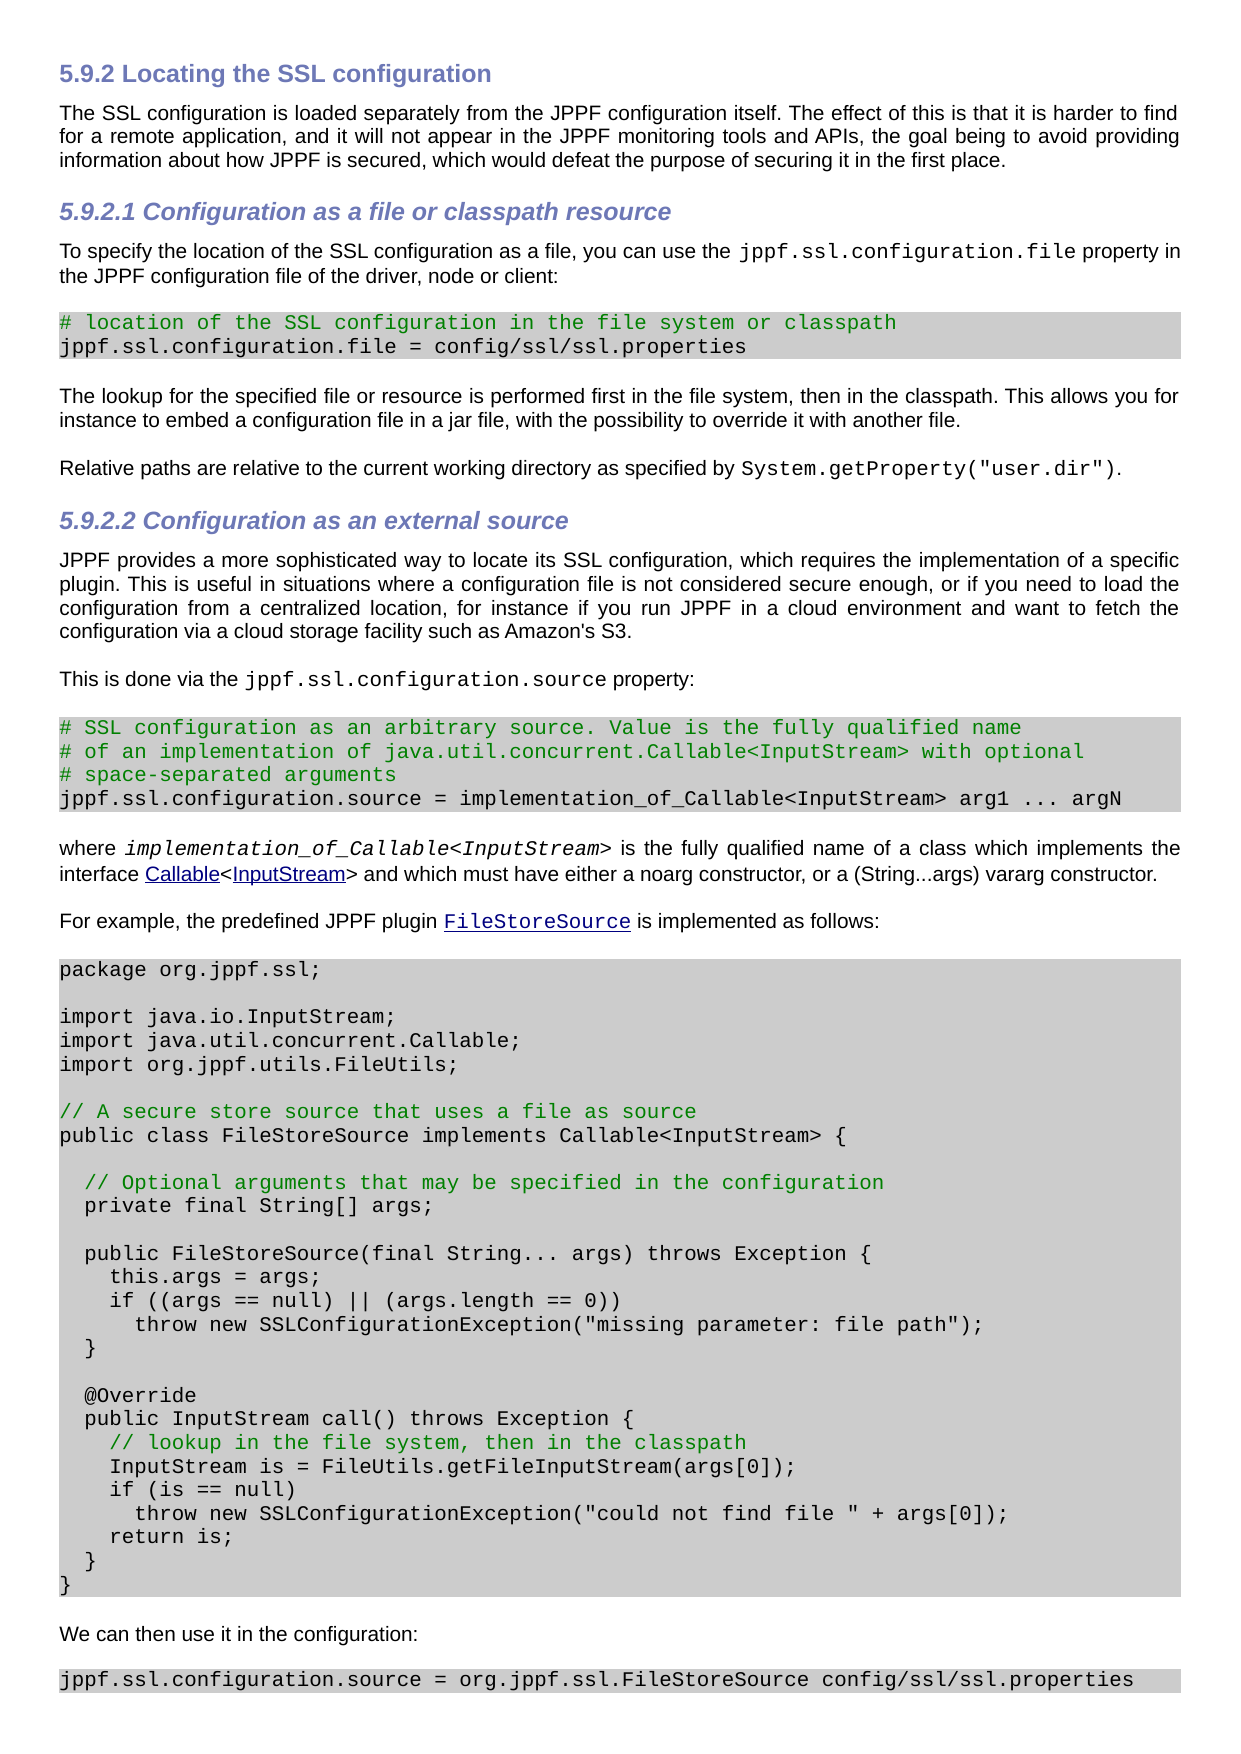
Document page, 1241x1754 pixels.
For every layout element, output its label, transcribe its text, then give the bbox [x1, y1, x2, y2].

text @Override [59, 1385, 1181, 1408]
text To specify the location of the SSL configuration as a file, you can use the jppf.ssl.configuration.file property in the JPPF configuration file of the driver, node or client: [59, 238, 1181, 288]
text # of an implementation of java.util.concurrent.Callable<InputStream> with optional [59, 741, 1181, 764]
text import java.util.concurrent.Callable; [59, 1030, 1181, 1054]
text if (is == null) [59, 1479, 1181, 1503]
text where implementation_of_Callable<InputStream> is the fully qualified name of a class which implements the interface Callable<InputStream> and which must have either a noarg constructor, or a (String...args) vararg constructor. [59, 836, 1181, 885]
text # space-separated arguments [59, 764, 1181, 788]
text // Optional arguments that may be specified in the configuration [59, 1172, 1181, 1196]
text For example, the predefined JPPF plugin FileStoreSource is implemented as follows: [59, 909, 1181, 935]
text // lookup in the file system, then in the classpath [59, 1432, 1181, 1456]
text The SSL configuration is loaded separately from the JPPF configuration itself. The effect of this is that it is harder to find for a remote application, and it will not appear in the JPPF monitoring tools and APIs, the goal being to avoid providing information about how JPPF is secured, which would defeat the purpose of securing it in the first place. [59, 100, 1181, 172]
text import java.io.InputStream; [59, 1006, 1181, 1030]
text jppf.ssl.configuration.file = config/ssl/ssl.properties [59, 336, 1181, 359]
text jppf.ssl.configuration.source = implementation_of_Callable<InputStream> arg1 ... argN [59, 788, 1181, 812]
text // A secure store source that uses a file as source [59, 1101, 1181, 1124]
text this.args = args; [59, 1266, 1181, 1290]
text if ((args == null) || (args.length == 0)) [59, 1290, 1181, 1314]
text jppf.ssl.configuration.source = org.jppf.ssl.FileStoreSource config/ssl/ssl.properties [59, 1669, 1181, 1693]
text Relative paths are relative to the current working directory as specified by System.getProperty("user.dir"). [59, 455, 1181, 481]
text The lookup for the specified file or resource is performed first in the file system, then in the classpath. This allows you for instance to embed a configuration file in a jar file, with the possibility to override it with another file. [59, 383, 1181, 431]
text This is done via the jppf.ssl.configuration.source property: [59, 667, 1181, 693]
subtitle Locating the SSL configuration [59, 59, 1181, 88]
text } [59, 1574, 1181, 1597]
text public InputStream call() throws Exception { [59, 1408, 1181, 1432]
text private final String[] args; [59, 1196, 1181, 1219]
text # SSL configuration as an arbitrary source. Value is the fully qualified name [59, 717, 1181, 741]
subtitle Configuration as a file or classpath resource [59, 197, 1181, 226]
text InputStream is = FileUtils.getFileInputStream(args[0]); [59, 1456, 1181, 1479]
text } [59, 1337, 1181, 1361]
text throw new SSLConfigurationException("could not find file " + args[0]); [59, 1503, 1181, 1527]
text We can then use it in the configuration: [59, 1621, 1181, 1645]
text # location of the SSL configuration in the file system or classpath [59, 312, 1181, 336]
text public FileStoreSource(final String... args) throws Exception { [59, 1243, 1181, 1266]
text import org.jppf.utils.FileUtils; [59, 1054, 1181, 1077]
text } [59, 1550, 1181, 1574]
text package org.jppf.ssl; [59, 959, 1181, 983]
text return is; [59, 1527, 1181, 1550]
text JPPF provides a more sophisticated way to locate its SSL configuration, which requires the implementation of a specific plugin. This is useful in situations where a configuration file is not considered secure enough, or if you need to load the configuration from a centralized location, for instance if you run JPPF in a cloud environment and want to fetch the configuration via a cloud storage facility such as Amazon's S3. [59, 547, 1181, 643]
text throw new SSLConfigurationException("missing parameter: file path"); [59, 1314, 1181, 1337]
subtitle Configuration as an external source [59, 506, 1181, 535]
text public class FileStoreSource implements Callable<InputStream> { [59, 1124, 1181, 1148]
